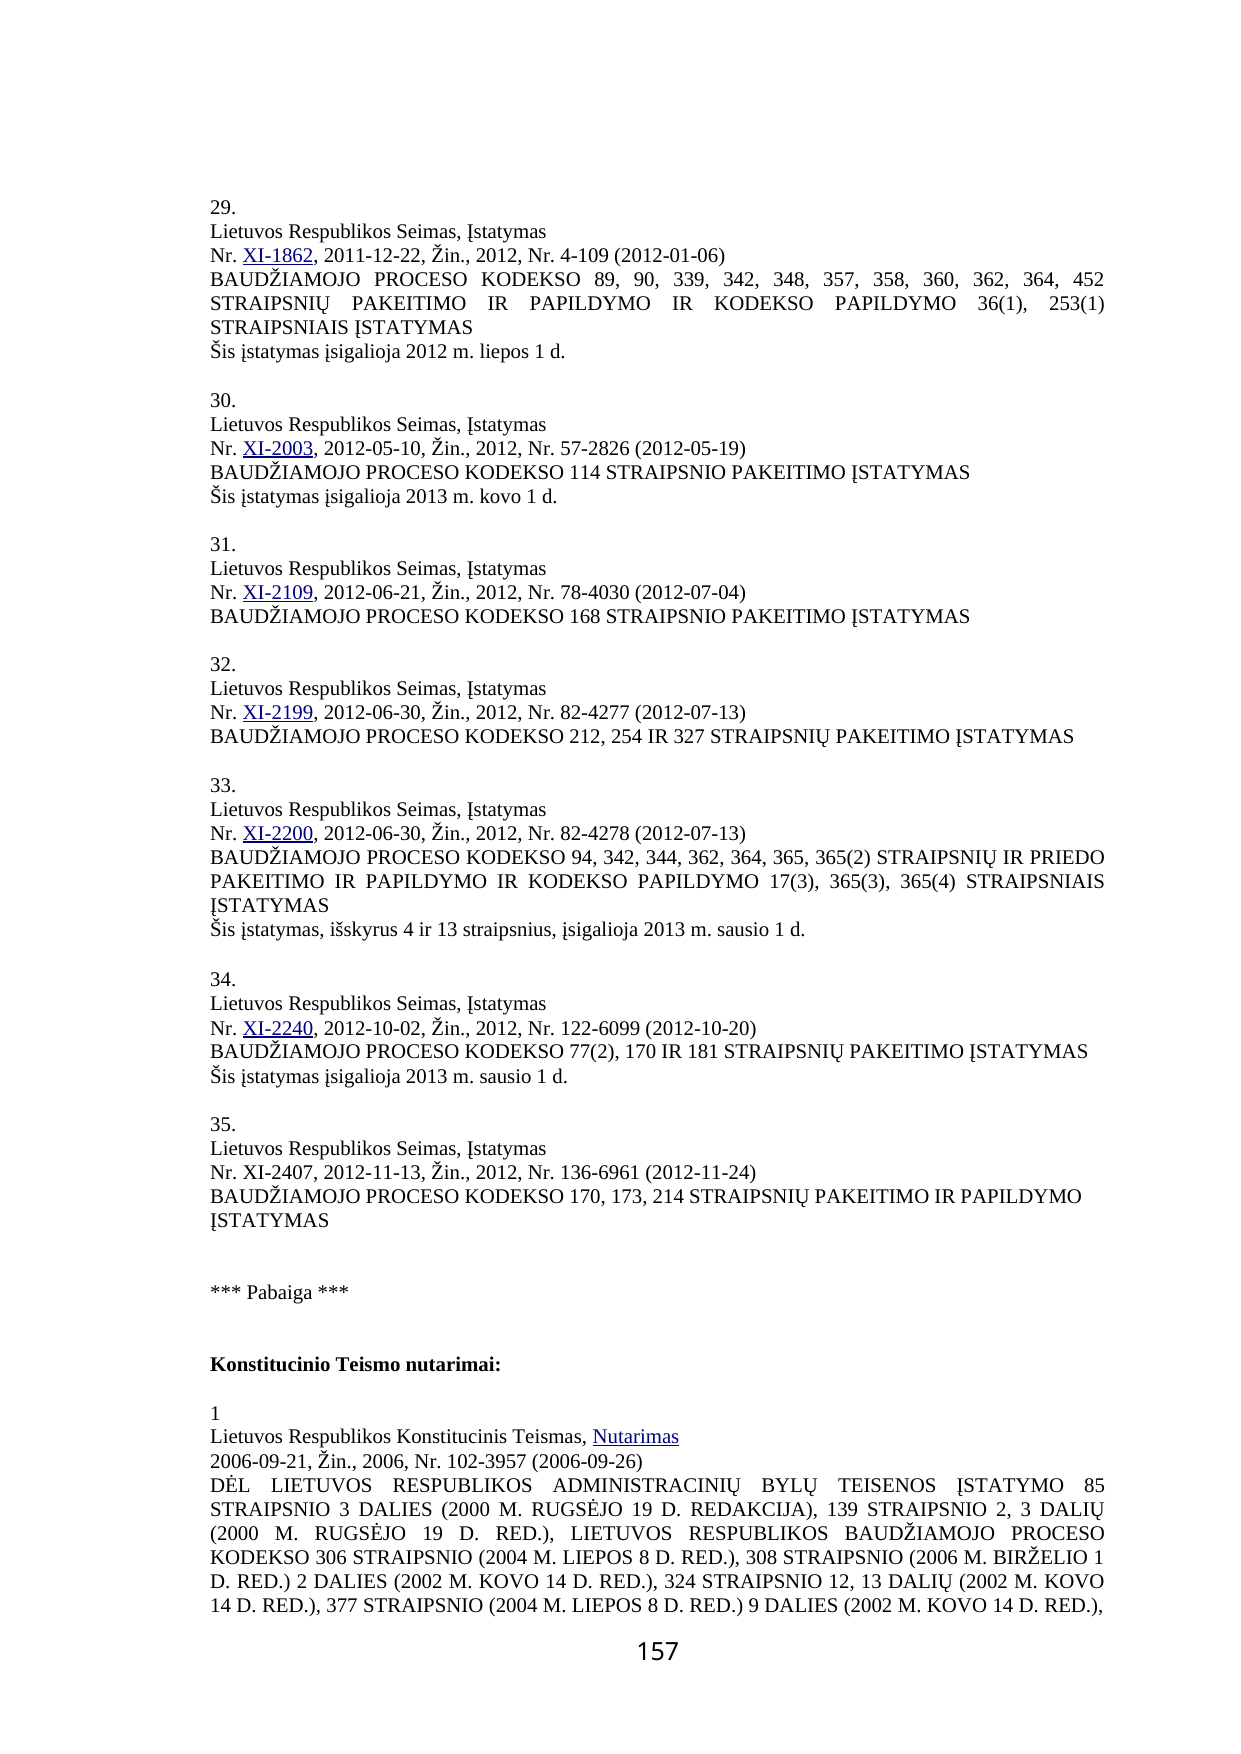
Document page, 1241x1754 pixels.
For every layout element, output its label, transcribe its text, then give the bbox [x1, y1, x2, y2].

text 35. [210, 1112, 1106, 1136]
text Lietuvos Respublikos Seimas, Įstatymas [210, 556, 1106, 580]
text Lietuvos Respublikos Seimas, Įstatymas [210, 676, 1106, 700]
text Nr. XI-2003, 2012-05-10, Žin., 2012, Nr. 57-2826 (2012-05-19) [210, 436, 1106, 460]
text 33. [210, 772, 1106, 797]
text 2006-09-21, Žin., 2006, Nr. 102-3957 (2006-09-26) [210, 1448, 1106, 1473]
text Šis įstatymas įsigalioja 2013 m. kovo 1 d. [210, 484, 1106, 508]
text 34. [210, 967, 1106, 991]
text Nr. XI-2240, 2012-10-02, Žin., 2012, Nr. 122-6099 (2012-10-20) [210, 1015, 1106, 1039]
text 31. [210, 532, 1106, 556]
text BAUDŽIAMOJO PROCESO KODEKSO 168 STRAIPSNIO PAKEITIMO ĮSTATYMAS [210, 604, 1106, 628]
text Lietuvos Respublikos Seimas, Įstatymas [210, 412, 1106, 436]
text Lietuvos Respublikos Konstitucinis Teismas, Nutarimas [210, 1424, 1106, 1448]
text Nr. XI-2109, 2012-06-21, Žin., 2012, Nr. 78-4030 (2012-07-04) [210, 580, 1106, 604]
text Lietuvos Respublikos Seimas, Įstatymas [210, 797, 1106, 821]
text *** Pabaiga *** [210, 1280, 1106, 1304]
text 1 [210, 1400, 1106, 1424]
text 29. [210, 195, 1106, 219]
text BAUDŽIAMOJO PROCESO KODEKSO 170, 173, 214 STRAIPSNIŲ PAKEITIMO IR PAPILDYMO ĮSTATYMAS [210, 1184, 1106, 1232]
text 32. [210, 652, 1106, 676]
text 30. [210, 387, 1106, 412]
text BAUDŽIAMOJO PROCESO KODEKSO 89, 90, 339, 342, 348, 357, 358, 360, 362, 364, 452 STRAIPSNIŲ PAKEITIMO IR PAPILDYMO IR KODEKSO PAPILDYMO 36(1), 253(1) STRAIPSNIAIS ĮSTATYMAS [210, 267, 1106, 339]
text DĖL LIETUVOS RESPUBLIKOS ADMINISTRACINIŲ BYLŲ TEISENOS ĮSTATYMO 85 STRAIPSNIO 3 DALIES (2000 M. RUGSĖJO 19 D. REDAKCIJA), 139 STRAIPSNIO 2, 3 DALIŲ (2000 M. RUGSĖJO 19 D. RED.), LIETUVOS RESPUBLIKOS BAUDŽIAMOJO PROCESO KODEKSO 306 STRAIPSNIO (2004 M. LIEPOS 8 D. RED.), 308 STRAIPSNIO (2006 M. BIRŽELIO 1 D. RED.) 2 DALIES (2002 M. KOVO 14 D. RED.), 324 STRAIPSNIO 12, 13 DALIŲ (2002 M. KOVO 14 D. RED.), 377 STRAIPSNIO (2004 M. LIEPOS 8 D. RED.) 9 DALIES (2002 M. KOVO 14 D. RED.), [210, 1473, 1106, 1617]
text Lietuvos Respublikos Seimas, Įstatymas [210, 1136, 1106, 1160]
text Lietuvos Respublikos Seimas, Įstatymas [210, 991, 1106, 1015]
text Nr. XI-2199, 2012-06-30, Žin., 2012, Nr. 82-4277 (2012-07-13) [210, 700, 1106, 724]
text Šis įstatymas įsigalioja 2013 m. sausio 1 d. [210, 1063, 1106, 1088]
text Nr. XI-2200, 2012-06-30, Žin., 2012, Nr. 82-4278 (2012-07-13) [210, 821, 1106, 845]
text Šis įstatymas, išskyrus 4 ir 13 straipsnius, įsigalioja 2013 m. sausio 1 d. [210, 917, 1106, 941]
text BAUDŽIAMOJO PROCESO KODEKSO 77(2), 170 IR 181 STRAIPSNIŲ PAKEITIMO ĮSTATYMAS [210, 1039, 1106, 1063]
text Nr. XI-1862, 2011-12-22, Žin., 2012, Nr. 4-109 (2012-01-06) [210, 243, 1106, 267]
text BAUDŽIAMOJO PROCESO KODEKSO 114 STRAIPSNIO PAKEITIMO ĮSTATYMAS [210, 460, 1106, 484]
text Konstitucinio Teismo nutarimai: [210, 1352, 1106, 1376]
text Lietuvos Respublikos Seimas, Įstatymas [210, 219, 1106, 243]
text BAUDŽIAMOJO PROCESO KODEKSO 212, 254 IR 327 STRAIPSNIŲ PAKEITIMO ĮSTATYMAS [210, 724, 1106, 748]
text BAUDŽIAMOJO PROCESO KODEKSO 94, 342, 344, 362, 364, 365, 365(2) STRAIPSNIŲ IR PRIEDO PAKEITIMO IR PAPILDYMO IR KODEKSO PAPILDYMO 17(3), 365(3), 365(4) STRAIPSNIAIS ĮSTATYMAS [210, 845, 1106, 917]
text Nr. XI-2407, 2012-11-13, Žin., 2012, Nr. 136-6961 (2012-11-24) [210, 1160, 1106, 1184]
text Šis įstatymas įsigalioja 2012 m. liepos 1 d. [210, 339, 1106, 363]
